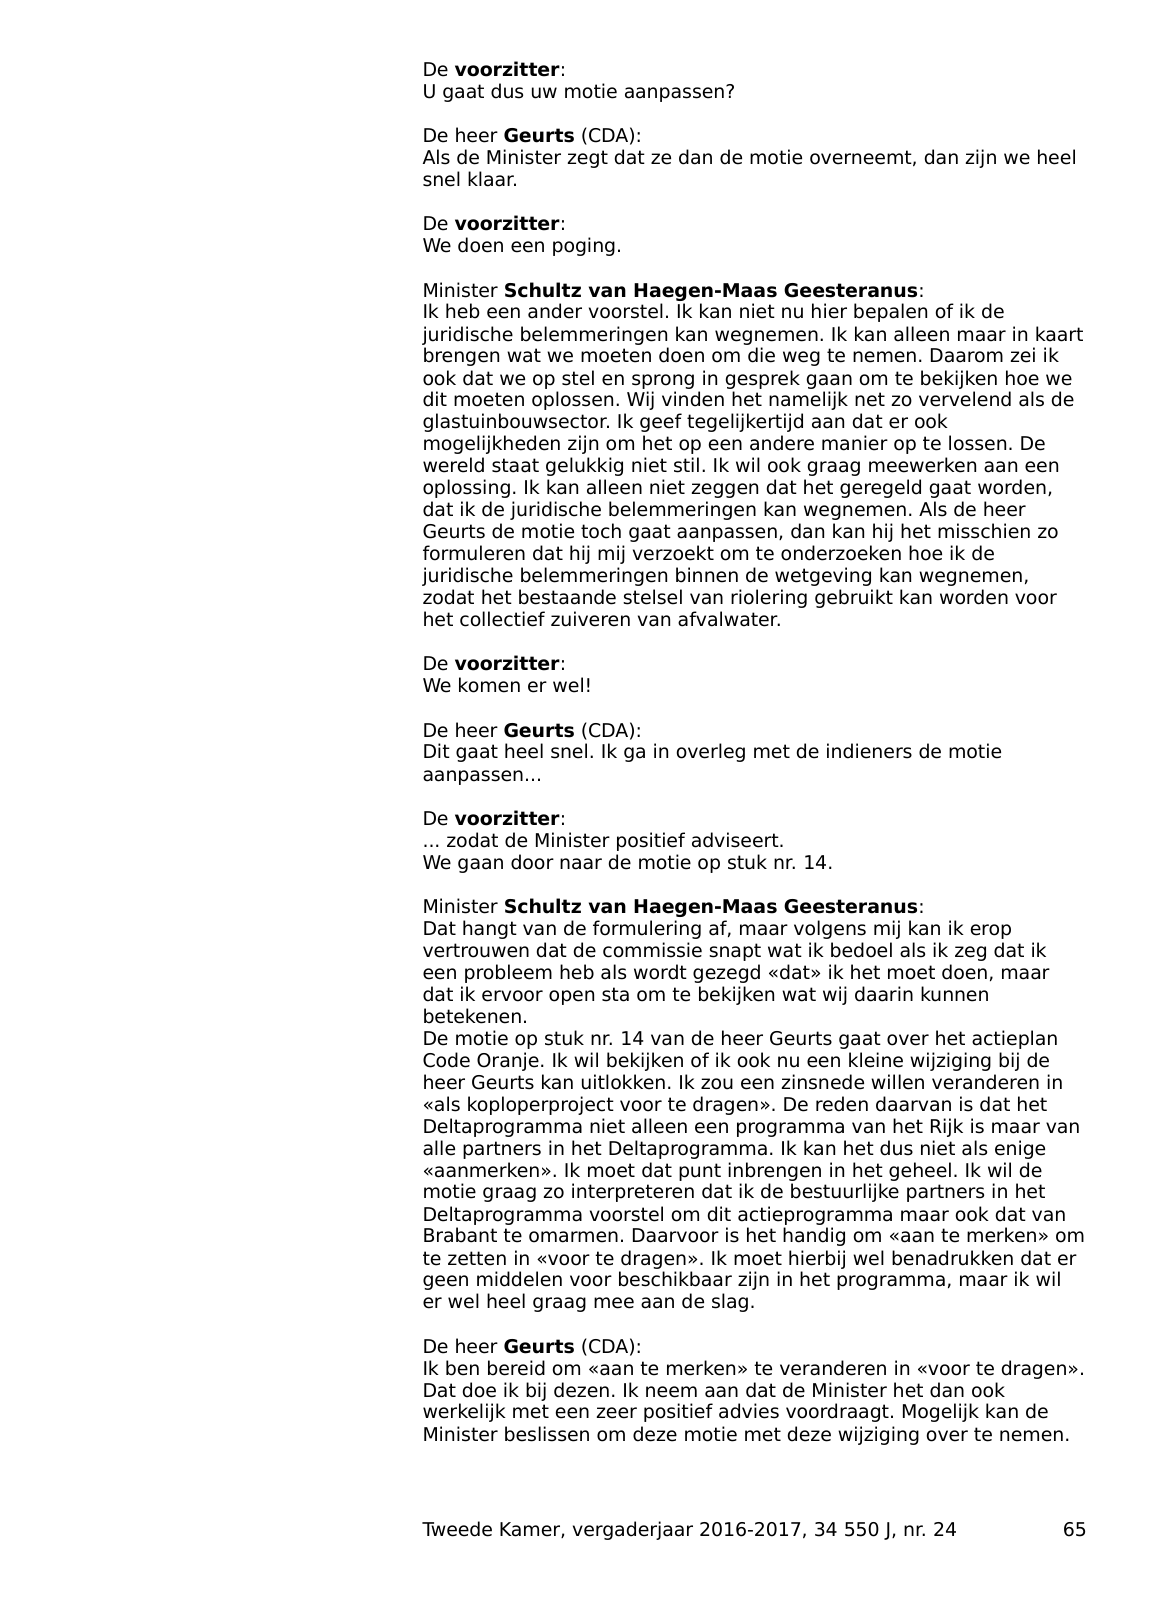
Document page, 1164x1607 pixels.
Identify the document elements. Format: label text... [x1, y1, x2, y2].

text Ik heb een ander voorstel. Ik kan niet nu hier bepalen of ik de juridische belemmeringen kan wegnemen. Ik kan alleen maar in kaart brengen wat we moeten doen om die weg te nemen. Daarom zei ik ook dat we op stel en sprong in gesprek gaan om te bekijken hoe we dit moeten oplossen. Wij vinden het namelijk net zo vervelend als de glastuinbouwsector. Ik geef tegelijkertijd aan dat er ook mogelijkheden zijn om het op een andere manier op te lossen. De wereld staat gelukkig niet stil. Ik wil ook graag meewerken aan een oplossing. Ik kan alleen niet zeggen dat het geregeld gaat worden, dat ik de juridische belemmeringen kan wegnemen. Als de heer Geurts de motie toch gaat aanpassen, dan kan hij het misschien zo formuleren dat hij mij verzoekt om te onderzoeken hoe ik de juridische belemmeringen binnen de wetgeving kan wegnemen, zodat het bestaande stelsel van riolering gebruikt kan worden voor het collectief zuiveren van afvalwater. [422, 301, 1087, 631]
text We komen er wel! [422, 675, 1087, 697]
text Ik ben bereid om «aan te merken» te veranderen in «voor te dragen». Dat doe ik bij dezen. Ik neem aan dat de Minister het dan ook werkelijk met een zeer positief advies voordraagt. Mogelijk kan de Minister beslissen om deze motie met deze wijziging over te nemen. [422, 1357, 1087, 1445]
text De motie op stuk nr. 14 van de heer Geurts gaat over het actieplan Code Oranje. Ik wil bekijken of ik ook nu een kleine wijziging bij de heer Geurts kan uitlokken. Ik zou een zinsnede willen veranderen in «als koploperproject voor te dragen». De reden daarvan is dat het Deltaprogramma niet alleen een programma van het Rijk is maar van alle partners in het Deltaprogramma. Ik kan het dus niet als enige «aanmerken». Ik moet dat punt inbrengen in het geheel. Ik wil de motie graag zo interpreteren dat ik de bestuurlijke partners in het Deltaprogramma voorstel om dit actieprogramma maar ook dat van Brabant te omarmen. Daarvoor is het handig om «aan te merken» om te zetten in «voor te dragen». Ik moet hierbij wel benadrukken dat er geen middelen voor beschikbaar zijn in het programma, maar ik wil er wel heel graag mee aan de slag. [422, 1028, 1087, 1313]
text Dit gaat heel snel. Ik ga in overleg met de indieners de motie aanpassen... [422, 741, 1087, 785]
text U gaat dus uw motie aanpassen? [422, 81, 1087, 103]
text De voorzitter: [422, 808, 1087, 829]
text Dat hangt van de formulering af, maar volgens mij kan ik erop vertrouwen dat de commissie snapt wat ik bedoel als ik zeg dat ik een probleem heb als wordt gezegd «dat» ik het moet doen, maar dat ik ervoor open sta om te bekijken wat wij daarin kunnen betekenen. [422, 918, 1087, 1028]
text De heer Geurts (CDA): [422, 1336, 1087, 1357]
text Minister Schultz van Haegen-Maas Geesteranus: [422, 279, 1087, 301]
text We doen een poging. [422, 235, 1087, 257]
text We gaan door naar de motie op stuk nr. 14. [422, 852, 1087, 873]
text Als de Minister zegt dat ze dan de motie overneemt, dan zijn we heel snel klaar. [422, 147, 1087, 191]
text De heer Geurts (CDA): [422, 125, 1087, 147]
text ... zodat de Minister positief adviseert. [422, 829, 1087, 852]
text De voorzitter: [422, 653, 1087, 675]
text De voorzitter: [422, 213, 1087, 235]
text Minister Schultz van Haegen-Maas Geesteranus: [422, 896, 1087, 918]
text De heer Geurts (CDA): [422, 719, 1087, 741]
text De voorzitter: [422, 59, 1087, 81]
